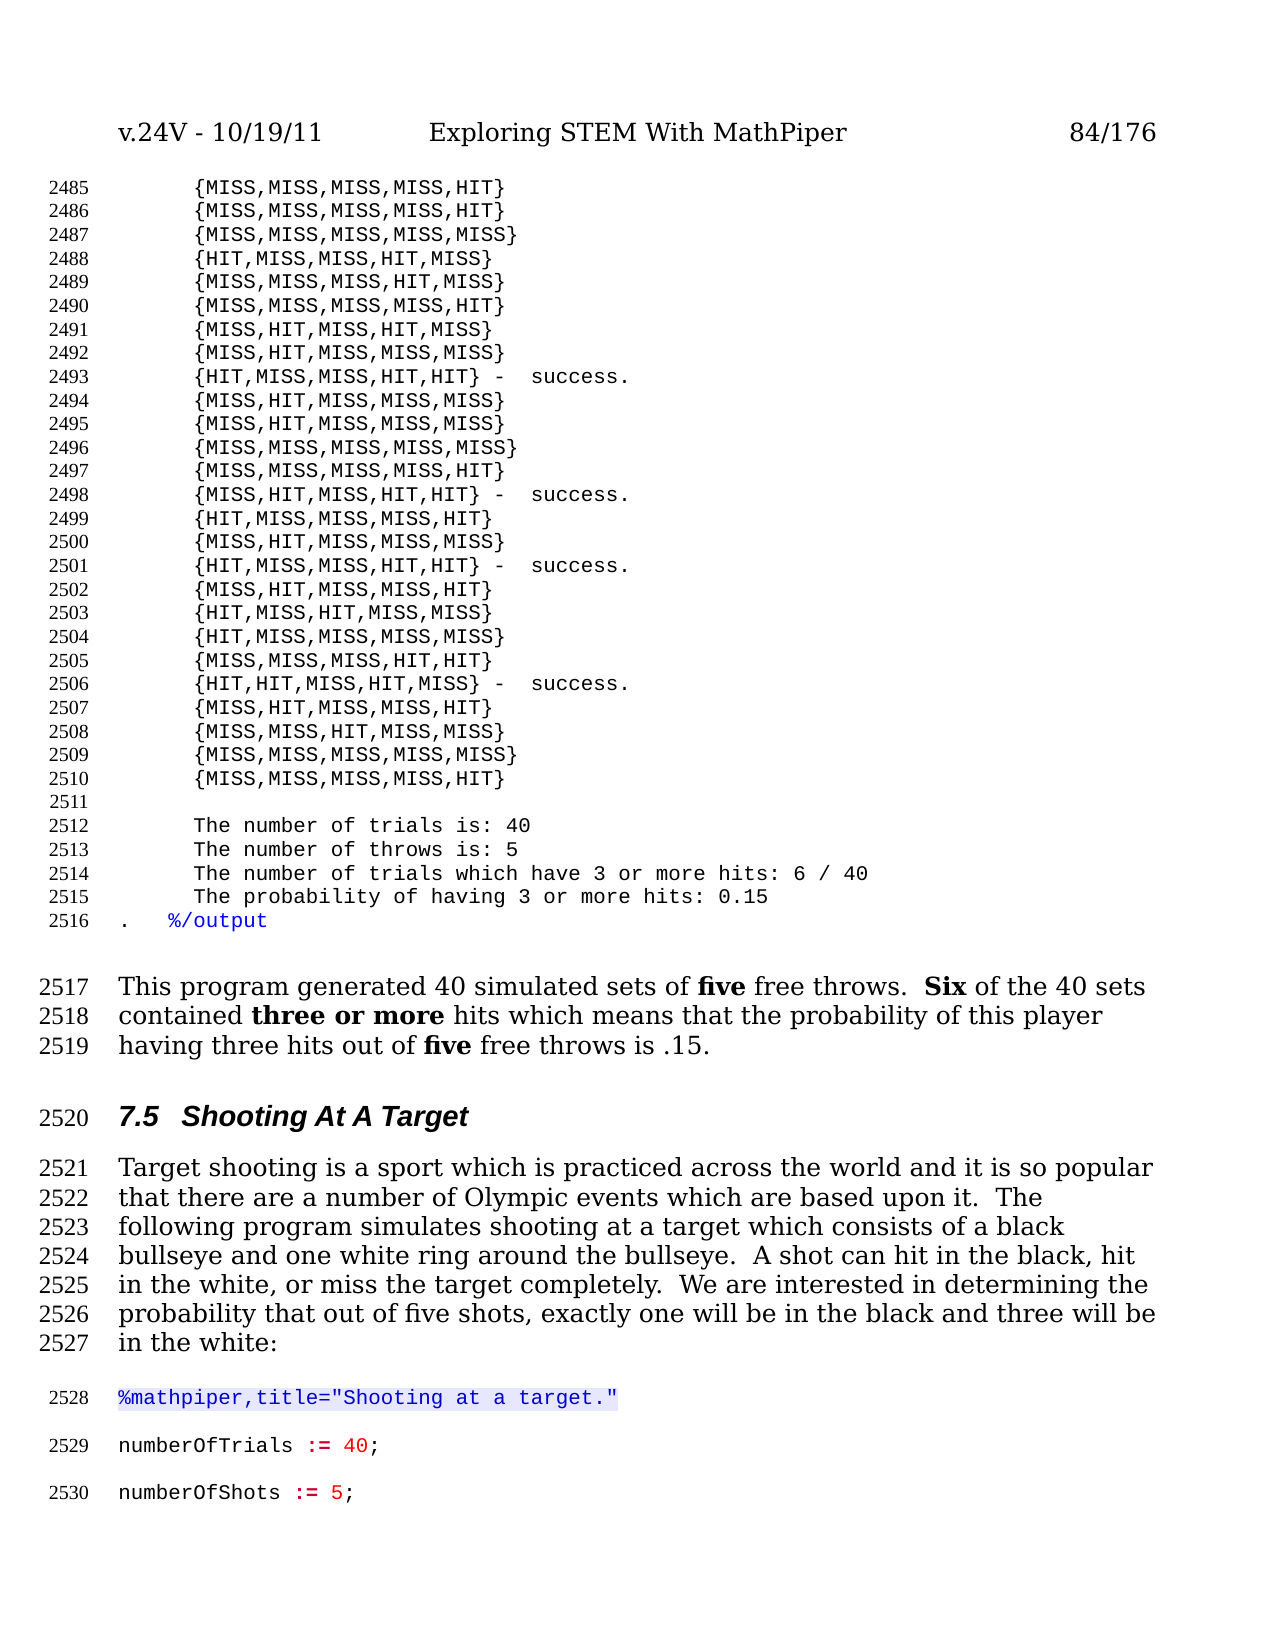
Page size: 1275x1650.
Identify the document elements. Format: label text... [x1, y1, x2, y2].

text {MISS,MISS,MISS,MISS,MISS} [118, 437, 1157, 461]
text {MISS,HIT,MISS,MISS,HIT} [118, 579, 1157, 602]
text The number of throws is: 5 [118, 839, 1157, 862]
text {MISS,MISS,HIT,MISS,MISS} [118, 721, 1157, 744]
text %mathpiper,title="Shooting at a target." [118, 1387, 1157, 1411]
text {MISS,MISS,MISS,MISS,HIT} [118, 295, 1157, 319]
text {HIT,MISS,MISS,HIT,HIT} - success. [118, 366, 1157, 389]
text {MISS,HIT,MISS,MISS,MISS} [118, 531, 1157, 555]
text numberOfTrials := 40; [118, 1435, 1157, 1458]
text {HIT,MISS,MISS,HIT,HIT} - success. [118, 555, 1157, 579]
text {MISS,MISS,MISS,HIT,HIT} [118, 650, 1157, 673]
subtitle Shooting At A Target [118, 1099, 1157, 1133]
text {MISS,MISS,MISS,MISS,HIT} [118, 177, 1157, 200]
text {HIT,MISS,MISS,HIT,MISS} [118, 248, 1157, 271]
text {MISS,HIT,MISS,HIT,MISS} [118, 319, 1157, 342]
text {MISS,HIT,MISS,MISS,HIT} [118, 697, 1157, 721]
text {MISS,HIT,MISS,MISS,MISS} [118, 413, 1157, 437]
text The number of trials is: 40 [118, 815, 1157, 839]
text {MISS,HIT,MISS,HIT,HIT} - success. [118, 484, 1157, 508]
text {MISS,MISS,MISS,MISS,HIT} [118, 461, 1157, 484]
text {HIT,HIT,MISS,HIT,MISS} - success. [118, 673, 1157, 697]
text This program generated 40 simulated sets of five free throws. Six of the 40 sets contained three or more hits which means that the probability of this player having three hits out of five free throws is .15. [118, 972, 1157, 1060]
text The number of trials which have 3 or more hits: 6 / 40 [118, 862, 1157, 886]
text Target shooting is a sport which is practiced across the world and it is so popular that there are a number of Olympic events which are based upon it. The following program simulates shooting at a target which consists of a black bullseye and one white ring around the bullseye. A shot can hit in the black, hit in the white, or miss the target completely. We are interested in determining the probability that out of five shots, exactly one will be in the black and three will be in the white: [118, 1153, 1157, 1358]
text The probability of having 3 or more hits: 0.15 [118, 886, 1157, 910]
text {MISS,MISS,MISS,MISS,HIT} [118, 200, 1157, 224]
text {HIT,MISS,HIT,MISS,MISS} [118, 602, 1157, 626]
text numberOfShots := 5; [118, 1482, 1157, 1506]
text . %/output [118, 910, 1157, 933]
text {MISS,HIT,MISS,MISS,MISS} [118, 389, 1157, 413]
text {MISS,MISS,MISS,MISS,HIT} [118, 768, 1157, 792]
text {MISS,MISS,MISS,MISS,MISS} [118, 224, 1157, 248]
text {MISS,MISS,MISS,HIT,MISS} [118, 271, 1157, 295]
text {MISS,MISS,MISS,MISS,MISS} [118, 744, 1157, 768]
text {HIT,MISS,MISS,MISS,MISS} [118, 626, 1157, 650]
text {MISS,HIT,MISS,MISS,MISS} [118, 342, 1157, 366]
text {HIT,MISS,MISS,MISS,HIT} [118, 508, 1157, 531]
